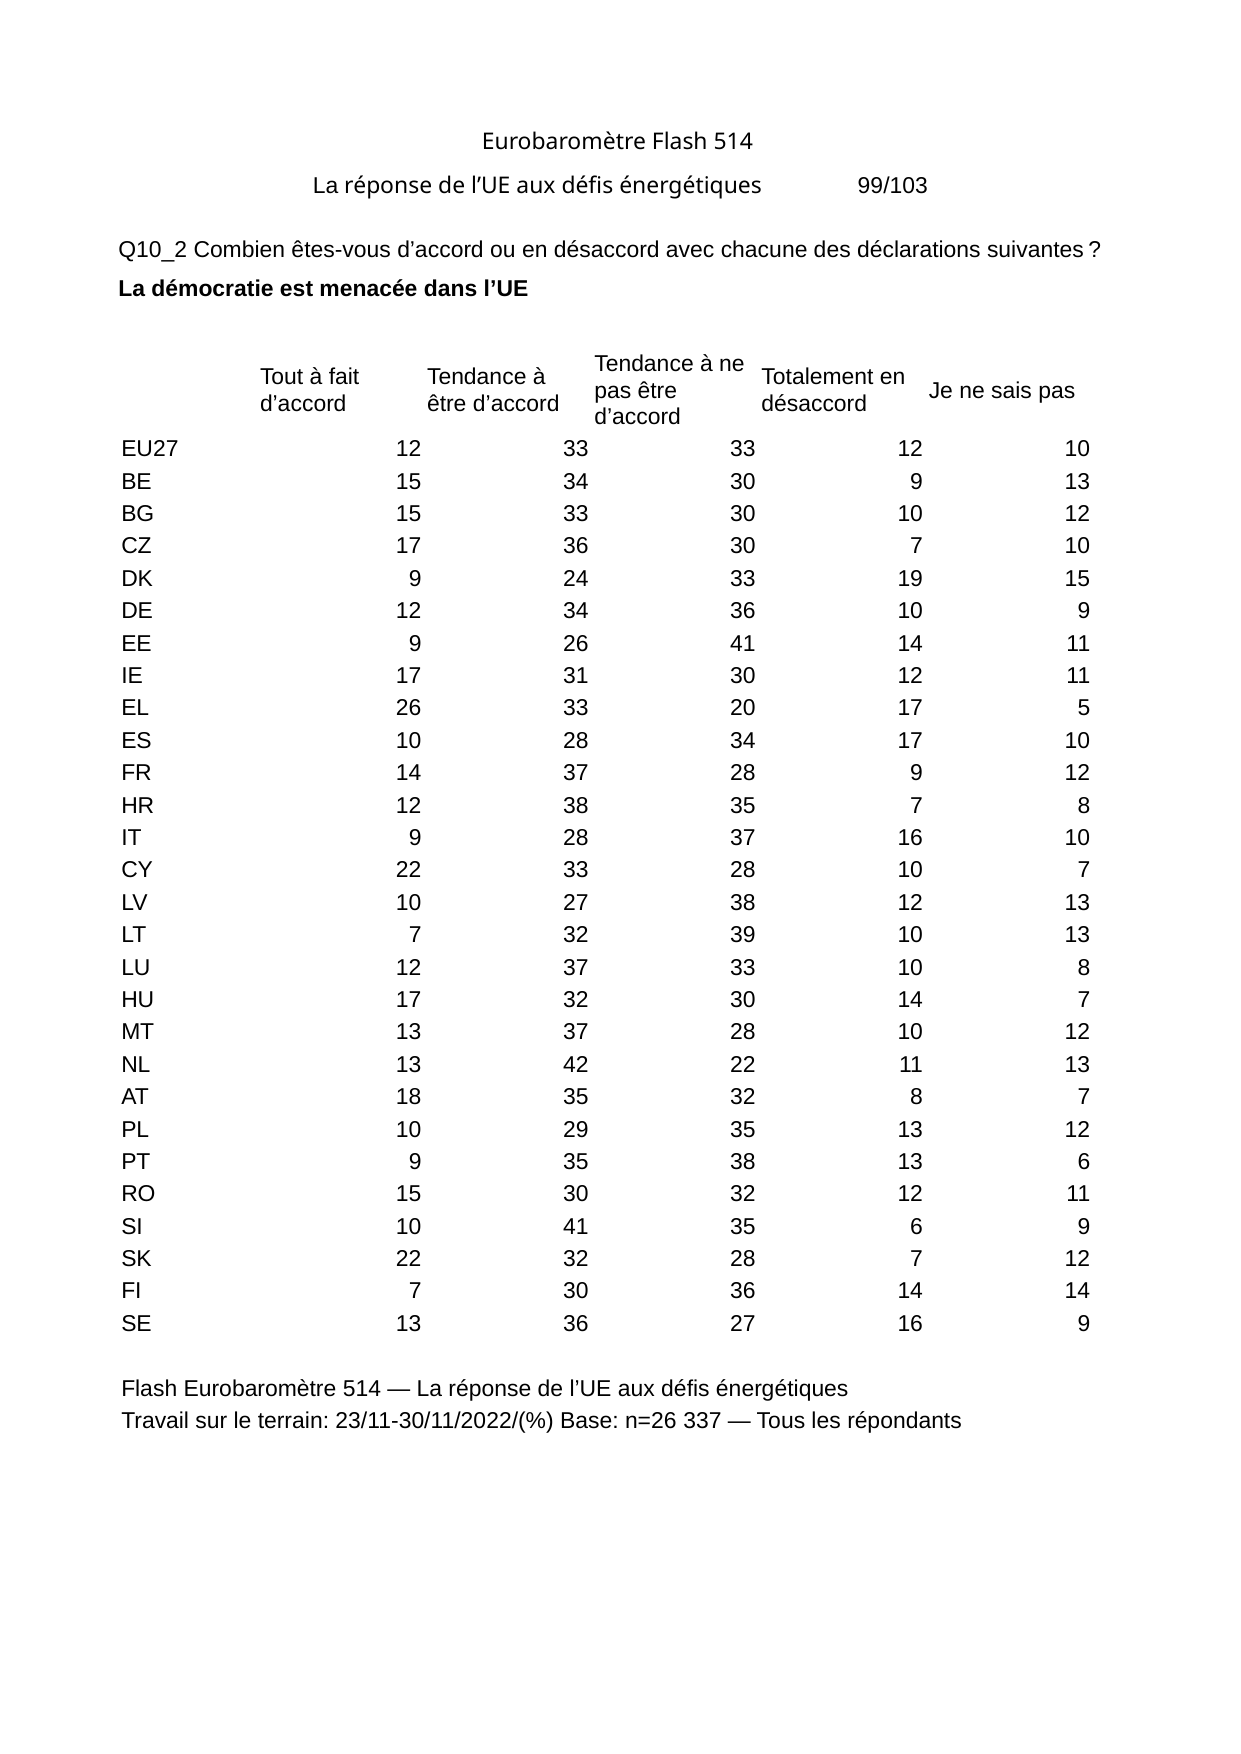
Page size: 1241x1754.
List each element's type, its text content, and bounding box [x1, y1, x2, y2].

table_cell 6 [926, 1145, 1093, 1177]
table_cell 22 [257, 1242, 424, 1274]
table_cell 36 [424, 1307, 591, 1339]
table_cell 12 [257, 594, 424, 627]
table_cell 8 [758, 1080, 926, 1112]
table_cell 35 [424, 1145, 591, 1177]
table_cell 27 [424, 886, 591, 918]
table_cell 36 [424, 529, 591, 562]
table_cell 37 [424, 951, 591, 983]
table_cell CZ [118, 529, 257, 562]
table_cell 28 [591, 1242, 758, 1274]
table_cell BE [118, 465, 257, 497]
table_cell 14 [257, 756, 424, 788]
table_cell 29 [424, 1113, 591, 1145]
table_cell 12 [926, 1015, 1093, 1048]
table_cell [591, 1339, 758, 1372]
table_header Tout à fait d’accord [257, 347, 424, 432]
table_cell 35 [591, 789, 758, 821]
table_cell 12 [926, 1113, 1093, 1145]
table_cell LU [118, 951, 257, 983]
table_cell 7 [926, 983, 1093, 1015]
table_cell Travail sur le terrain: 23/11-30/11/2022/(%) Base: n=26 337 — Tous les répondants [118, 1404, 1093, 1436]
table_cell 13 [926, 918, 1093, 951]
table_cell 12 [926, 1242, 1093, 1274]
table_cell 12 [257, 789, 424, 821]
table_cell [257, 1339, 424, 1372]
table_cell 22 [591, 1048, 758, 1080]
table_cell 27 [591, 1307, 758, 1339]
table_cell 5 [926, 691, 1093, 724]
table_cell 32 [424, 918, 591, 951]
table_cell MT [118, 1015, 257, 1048]
table_cell 15 [257, 497, 424, 529]
table_cell 10 [758, 1015, 926, 1048]
table_cell 12 [758, 432, 926, 464]
table_cell 9 [257, 821, 424, 853]
table_cell 10 [926, 432, 1093, 464]
table_cell [926, 1339, 1093, 1372]
table_cell 34 [424, 465, 591, 497]
table_cell 11 [926, 1177, 1093, 1210]
table_cell 14 [758, 983, 926, 1015]
table_cell FR [118, 756, 257, 788]
table_cell SK [118, 1242, 257, 1274]
text La démocratie est menacée dans l’UE [118, 275, 1122, 302]
table_cell 28 [591, 1015, 758, 1048]
table_cell 12 [926, 756, 1093, 788]
table_cell AT [118, 1080, 257, 1112]
table_cell 10 [758, 853, 926, 886]
table_cell HR [118, 789, 257, 821]
table_cell SI [118, 1210, 257, 1242]
table_cell 30 [591, 497, 758, 529]
table_cell 7 [257, 1275, 424, 1307]
table_cell 9 [926, 594, 1093, 627]
table_header Je ne sais pas [926, 347, 1093, 432]
table_cell 10 [926, 821, 1093, 853]
table_cell FI [118, 1275, 257, 1307]
table_cell 13 [926, 1048, 1093, 1080]
table_cell LV [118, 886, 257, 918]
table_cell 11 [926, 627, 1093, 659]
table_cell 42 [424, 1048, 591, 1080]
table_cell 13 [257, 1048, 424, 1080]
table_cell 24 [424, 562, 591, 594]
table_cell 15 [257, 465, 424, 497]
table_cell 10 [926, 529, 1093, 562]
table_header Tendance à ne pas être d’accord [591, 347, 758, 432]
table_cell 28 [591, 853, 758, 886]
table_cell 10 [758, 951, 926, 983]
table_cell 15 [926, 562, 1093, 594]
table_cell 17 [257, 659, 424, 691]
table_cell LT [118, 918, 257, 951]
table_cell 32 [591, 1177, 758, 1210]
table_cell 13 [758, 1145, 926, 1177]
table_cell 20 [591, 691, 758, 724]
table_cell 9 [257, 1145, 424, 1177]
table_cell 35 [424, 1080, 591, 1112]
table_cell [424, 1339, 591, 1372]
table_cell 7 [926, 1080, 1093, 1112]
table_cell 14 [926, 1275, 1093, 1307]
table_cell 9 [926, 1307, 1093, 1339]
table_cell 12 [926, 497, 1093, 529]
table_cell 36 [591, 594, 758, 627]
table_cell 10 [758, 497, 926, 529]
table_cell 13 [926, 886, 1093, 918]
table_cell 10 [257, 1113, 424, 1145]
table_cell 28 [424, 724, 591, 756]
table_cell 12 [257, 432, 424, 464]
table_cell Flash Eurobaromètre 514 — La réponse de l’UE aux défis énergétiques [118, 1372, 1093, 1404]
table_cell 9 [758, 756, 926, 788]
table_cell EL [118, 691, 257, 724]
table_cell 37 [424, 1015, 591, 1048]
table_cell 11 [758, 1048, 926, 1080]
table_cell [118, 1339, 257, 1372]
table_cell 30 [591, 465, 758, 497]
table_cell 34 [424, 594, 591, 627]
table_cell 10 [257, 1210, 424, 1242]
table_cell 30 [591, 983, 758, 1015]
table_cell 12 [758, 659, 926, 691]
table_cell 7 [926, 853, 1093, 886]
table_cell 37 [591, 821, 758, 853]
table_cell 7 [257, 918, 424, 951]
table_cell DK [118, 562, 257, 594]
table_cell 16 [758, 1307, 926, 1339]
table_cell SE [118, 1307, 257, 1339]
table_cell IE [118, 659, 257, 691]
table_cell 30 [424, 1177, 591, 1210]
table_cell BG [118, 497, 257, 529]
table_cell 33 [591, 951, 758, 983]
table_cell 30 [424, 1275, 591, 1307]
table_cell 17 [758, 724, 926, 756]
table_cell 28 [424, 821, 591, 853]
table_header Tendance à être d’accord [424, 347, 591, 432]
table_cell 33 [424, 853, 591, 886]
table_cell 12 [257, 951, 424, 983]
table_cell CY [118, 853, 257, 886]
table_cell 38 [424, 789, 591, 821]
table_cell 10 [926, 724, 1093, 756]
table_cell 9 [257, 627, 424, 659]
table_cell 9 [926, 1210, 1093, 1242]
table_cell 10 [257, 724, 424, 756]
table_cell 13 [257, 1307, 424, 1339]
table_cell 17 [257, 983, 424, 1015]
table_cell RO [118, 1177, 257, 1210]
table_cell 9 [257, 562, 424, 594]
table_cell 38 [591, 886, 758, 918]
table_cell 26 [424, 627, 591, 659]
table_cell 30 [591, 659, 758, 691]
table_cell 19 [758, 562, 926, 594]
table_cell 7 [758, 789, 926, 821]
table_cell 33 [591, 432, 758, 464]
table_cell 22 [257, 853, 424, 886]
table_cell 13 [758, 1113, 926, 1145]
table_cell 11 [926, 659, 1093, 691]
table_cell 32 [591, 1080, 758, 1112]
table_cell IT [118, 821, 257, 853]
table_cell [758, 1339, 926, 1372]
table_cell 15 [257, 1177, 424, 1210]
table_cell 30 [591, 529, 758, 562]
table_cell 33 [424, 432, 591, 464]
table_cell 10 [758, 918, 926, 951]
table_cell 14 [758, 1275, 926, 1307]
table_cell 41 [424, 1210, 591, 1242]
table_cell 7 [758, 529, 926, 562]
table_cell 31 [424, 659, 591, 691]
table_cell 32 [424, 1242, 591, 1274]
table_cell 8 [926, 951, 1093, 983]
table_cell 37 [424, 756, 591, 788]
table_cell 36 [591, 1275, 758, 1307]
table_cell 17 [257, 529, 424, 562]
table_cell 34 [591, 724, 758, 756]
table_cell 10 [257, 886, 424, 918]
table_cell 8 [926, 789, 1093, 821]
table_cell 13 [926, 465, 1093, 497]
table_header [118, 347, 257, 432]
table_cell NL [118, 1048, 257, 1080]
table_cell 12 [758, 1177, 926, 1210]
table_cell 33 [424, 497, 591, 529]
table_cell EE [118, 627, 257, 659]
table_cell 39 [591, 918, 758, 951]
table_cell 35 [591, 1210, 758, 1242]
table_cell 13 [257, 1015, 424, 1048]
table_cell 14 [758, 627, 926, 659]
table_cell DE [118, 594, 257, 627]
table_cell 16 [758, 821, 926, 853]
table_cell 41 [591, 627, 758, 659]
table_cell 26 [257, 691, 424, 724]
table_cell 32 [424, 983, 591, 1015]
table_cell 10 [758, 594, 926, 627]
table_cell 12 [758, 886, 926, 918]
table_cell EU27 [118, 432, 257, 464]
table_cell HU [118, 983, 257, 1015]
table_cell 35 [591, 1113, 758, 1145]
table_header Totalement en désaccord [758, 347, 926, 432]
table_cell 33 [424, 691, 591, 724]
table_cell 38 [591, 1145, 758, 1177]
table_cell 17 [758, 691, 926, 724]
table_cell 28 [591, 756, 758, 788]
table_cell PL [118, 1113, 257, 1145]
table_cell 6 [758, 1210, 926, 1242]
table_cell ES [118, 724, 257, 756]
table_cell 7 [758, 1242, 926, 1274]
text Q10_2 Combien êtes-vous d’accord ou en désaccord avec chacune des déclarations suivantes ? [118, 236, 1122, 262]
table_cell 18 [257, 1080, 424, 1112]
table_cell 33 [591, 562, 758, 594]
table_cell 9 [758, 465, 926, 497]
table_cell PT [118, 1145, 257, 1177]
